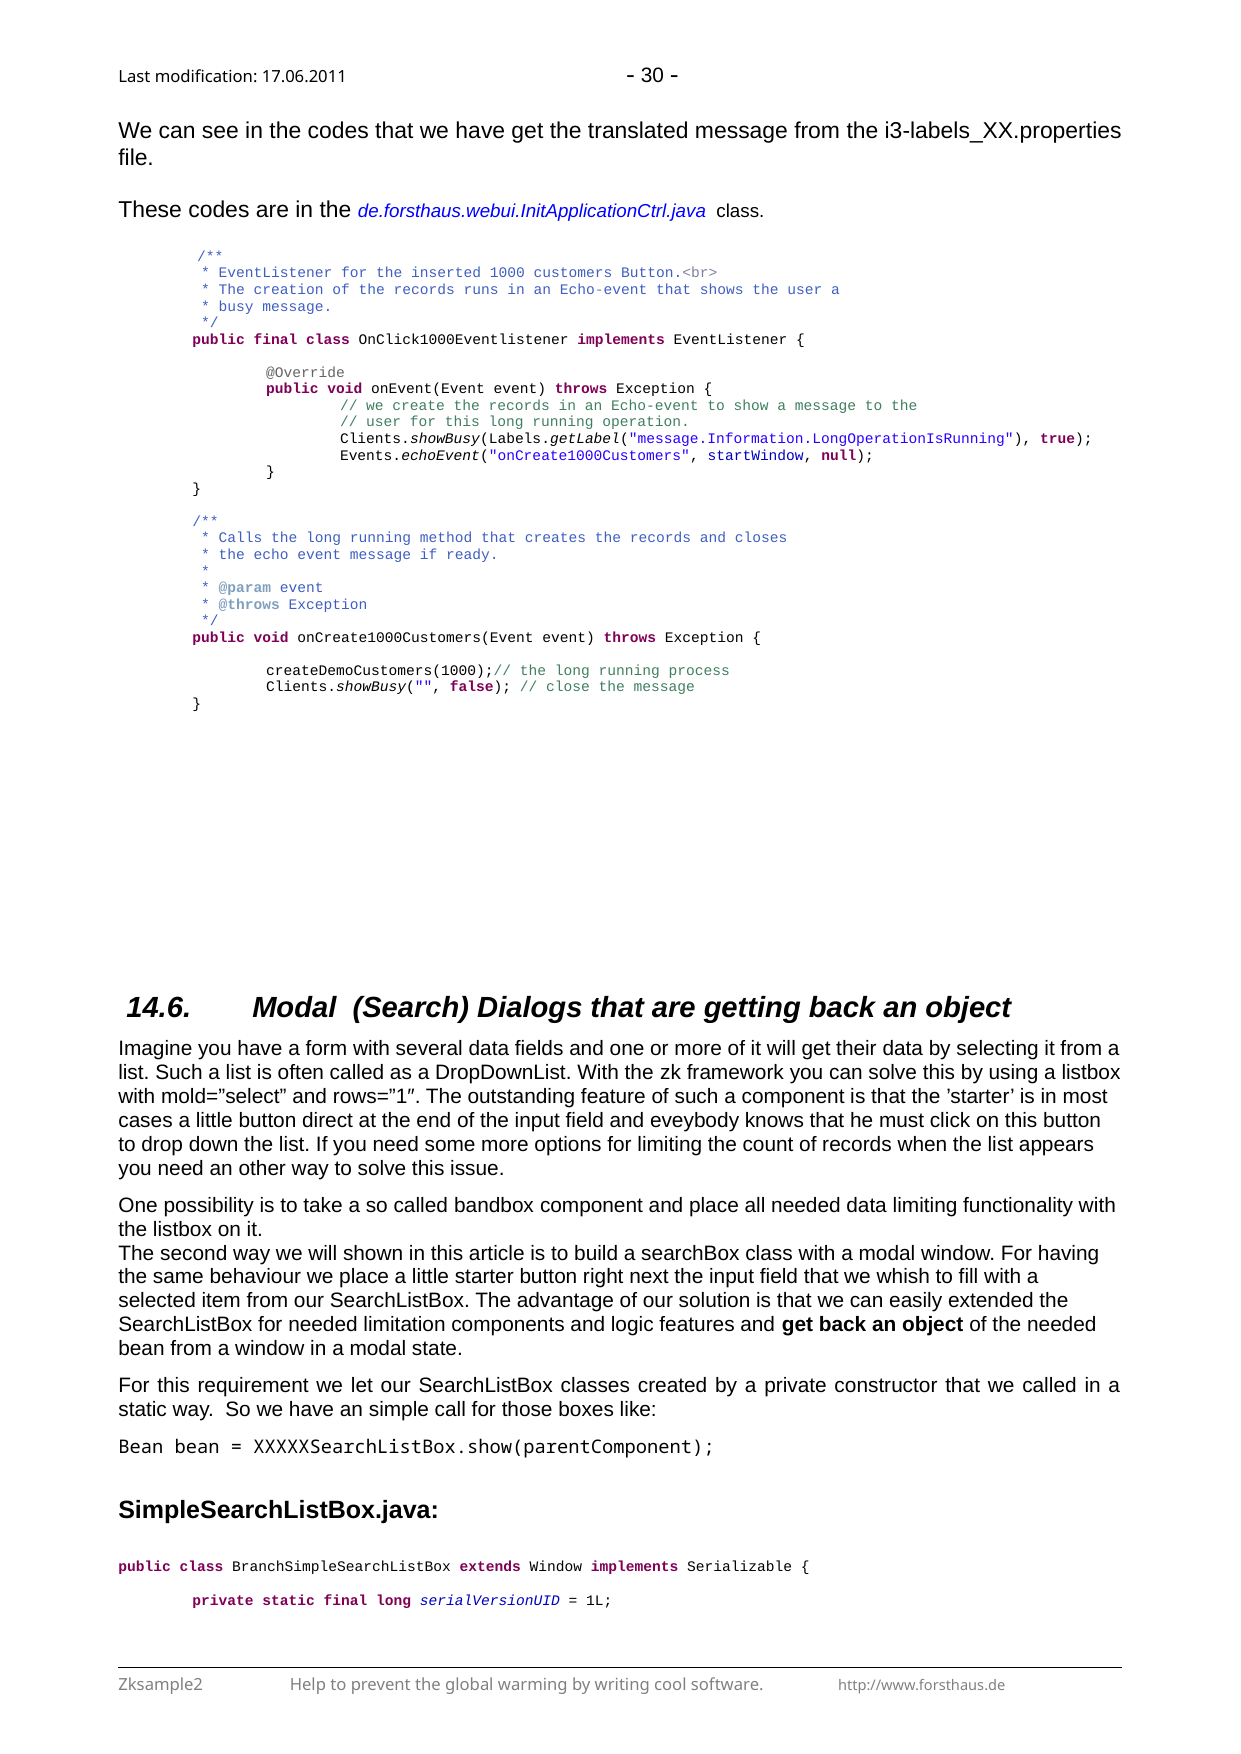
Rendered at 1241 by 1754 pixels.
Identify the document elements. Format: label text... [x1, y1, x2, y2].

text * @throws Exception [118, 597, 1122, 613]
text /** [118, 249, 1122, 266]
text * @param event [118, 580, 1122, 597]
text } [118, 464, 1122, 481]
text SimpleSearchListBox.java: [118, 1495, 1122, 1524]
text Bean bean = XXXXXSearchListBox.show(parentComponent); [118, 1433, 1122, 1459]
text @Override [118, 365, 1122, 382]
text public class BranchSimpleSearchListBox extends Window implements Serializable { [118, 1560, 1122, 1576]
text For this requirement we let our SearchListBox classes created by a private constructor that we called in a static way. So we have an simple call for those boxes like: [118, 1373, 1122, 1421]
text } [118, 696, 1122, 713]
text * EventListener for the inserted 1000 customers Button.<br> [118, 266, 1122, 282]
text createDemoCustomers(1000);// the long running process [118, 663, 1122, 680]
text private static final long serialVersionUID = 1L; [118, 1593, 1122, 1609]
text Events.echoEvent("onCreate1000Customers", startWindow, null); [118, 448, 1122, 464]
text * [118, 564, 1122, 580]
text * The creation of the records runs in an Echo-event that shows the user a [118, 282, 1122, 299]
text Clients.showBusy(Labels.getLabel("message.Information.LongOperationIsRunning"), true); [118, 431, 1122, 448]
text } [118, 481, 1122, 497]
text The second way we will shown in this article is to build a searchBox class with a modal window. For having the same behaviour we place a little starter button right next the input field that we whish to fill with a selected item from our SearchListBox. The advantage of our solution is that we can easily extended the SearchListBox for needed limitation components and logic features and get back an object of the needed bean from a window in a modal state. [118, 1240, 1122, 1360]
text public void onEvent(Event event) throws Exception { [118, 382, 1122, 398]
text */ [118, 613, 1122, 630]
text One possibility is to take a so called bandbox component and place all needed data limiting functionality with the listbox on it. [118, 1192, 1122, 1240]
text * busy message. [118, 299, 1122, 315]
text These codes are in the de.forsthaus.webui.InitApplicationCtrl.java class. [118, 196, 1122, 223]
text We can see in the codes that we have get the translated message from the i3-labels_XX.properties file. [118, 117, 1122, 170]
text /** [118, 514, 1122, 531]
text */ [118, 315, 1122, 332]
text // user for this long running operation. [118, 415, 1122, 431]
text // we create the records in an Echo-event to show a message to the [118, 398, 1122, 415]
text * the echo event message if ready. [118, 547, 1122, 564]
text Imagine you have a form with several data fields and one or more of it will get their data by selecting it from a list. Such a list is often called as a DropDownList. With the zk framework you can solve this by using a listbox with mold=”select” and rows=”1″. The outstanding feature of such a component is that the ’starter’ is in most cases a little button direct at the end of the input field and eveybody knows that he must click on this button to drop down the list. If you need some more options for limiting the count of records when the list appears you need an other way to solve this issue. [118, 1036, 1122, 1180]
text Clients.showBusy("", false); // close the message [118, 680, 1122, 696]
text public final class OnClick1000Eventlistener implements EventListener { [118, 332, 1122, 348]
text * Calls the long running method that creates the records and closes [118, 531, 1122, 547]
subtitle Modal (Search) Dialogs that are getting back an object [118, 990, 1122, 1024]
text public void onCreate1000Customers(Event event) throws Exception { [118, 630, 1122, 647]
